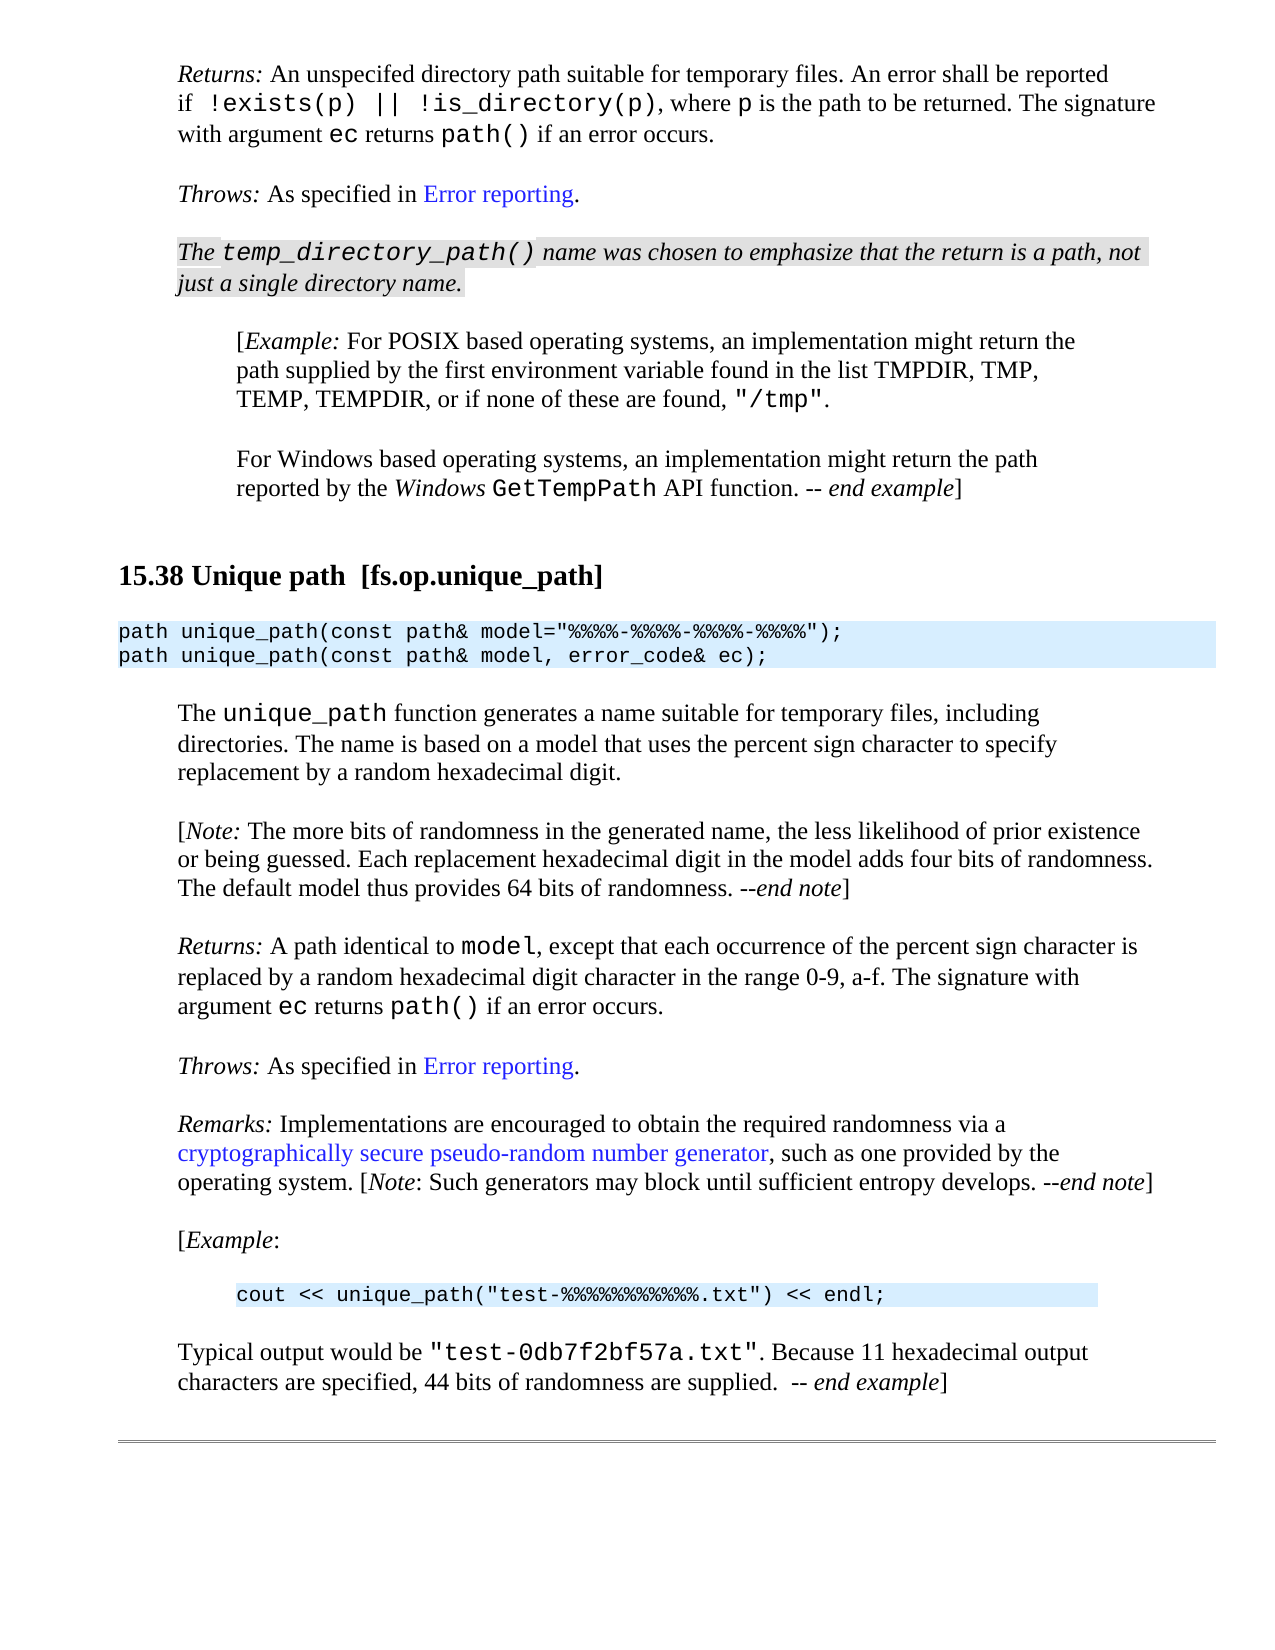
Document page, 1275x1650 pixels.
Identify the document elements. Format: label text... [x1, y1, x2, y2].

text For Windows based operating systems, an implementation might return the path reported by the Windows GetTempPath API function. -- end example] [236, 444, 1098, 504]
text The temp_directory_path() name was chosen to emphasize that the return is a path, not just a single directory name. [177, 237, 1157, 297]
text Returns: An unspecifed directory path suitable for temporary files. An error shall be reported if !exists(p) || !is_directory(p), where p is the path to be returned. The signature with argument ec returns path() if an error occurs. [177, 59, 1157, 149]
subtitle 15.38 Unique path [fs.op.unique_path] [118, 558, 1216, 592]
text [Example: [177, 1225, 1157, 1254]
text Remarks: Implementations are encouraged to obtain the required randomness via a cryptographically secure pseudo-random number generator, such as one provided by the operating system. [Note: Such generators may block until sufficient entropy develops. --end note] [177, 1109, 1157, 1196]
text cout << unique_path("test-%%%%%%%%%%%.txt") << endl; [236, 1283, 1098, 1307]
text [Note: The more bits of randomness in the generated name, the less likelihood of prior existence or being guessed. Each replacement hexadecimal digit in the model adds four bits of randomness. The default model thus provides 64 bits of randomness. --end note] [177, 816, 1157, 902]
text Typical output would be "test-0db7f2bf57a.txt". Because 11 hexadecimal output characters are specified, 44 bits of randomness are supplied. -- end example] [177, 1337, 1157, 1396]
text Throws: As specified in Error reporting. [177, 1051, 1157, 1080]
text path unique_path(const path& model, error_code& ec); [118, 645, 1216, 668]
text path unique_path(const path& model="%%%%-%%%%-%%%%-%%%%"); [118, 621, 1216, 645]
text [Example: For POSIX based operating systems, an implementation might return the path supplied by the first environment variable found in the list TMPDIR, TMP, TEMP, TEMPDIR, or if none of these are found, "/tmp". [236, 326, 1098, 414]
text The unique_path function generates a name suitable for temporary files, including directories. The name is based on a model that uses the percent sign character to specify replacement by a random hexadecimal digit. [177, 698, 1157, 786]
text Returns: A path identical to model, except that each occurrence of the percent sign character is replaced by a random hexadecimal digit character in the range 0-9, a-f. The signature with argument ec returns path() if an error occurs. [177, 931, 1157, 1022]
text Throws: As specified in Error reporting. [177, 179, 1157, 208]
